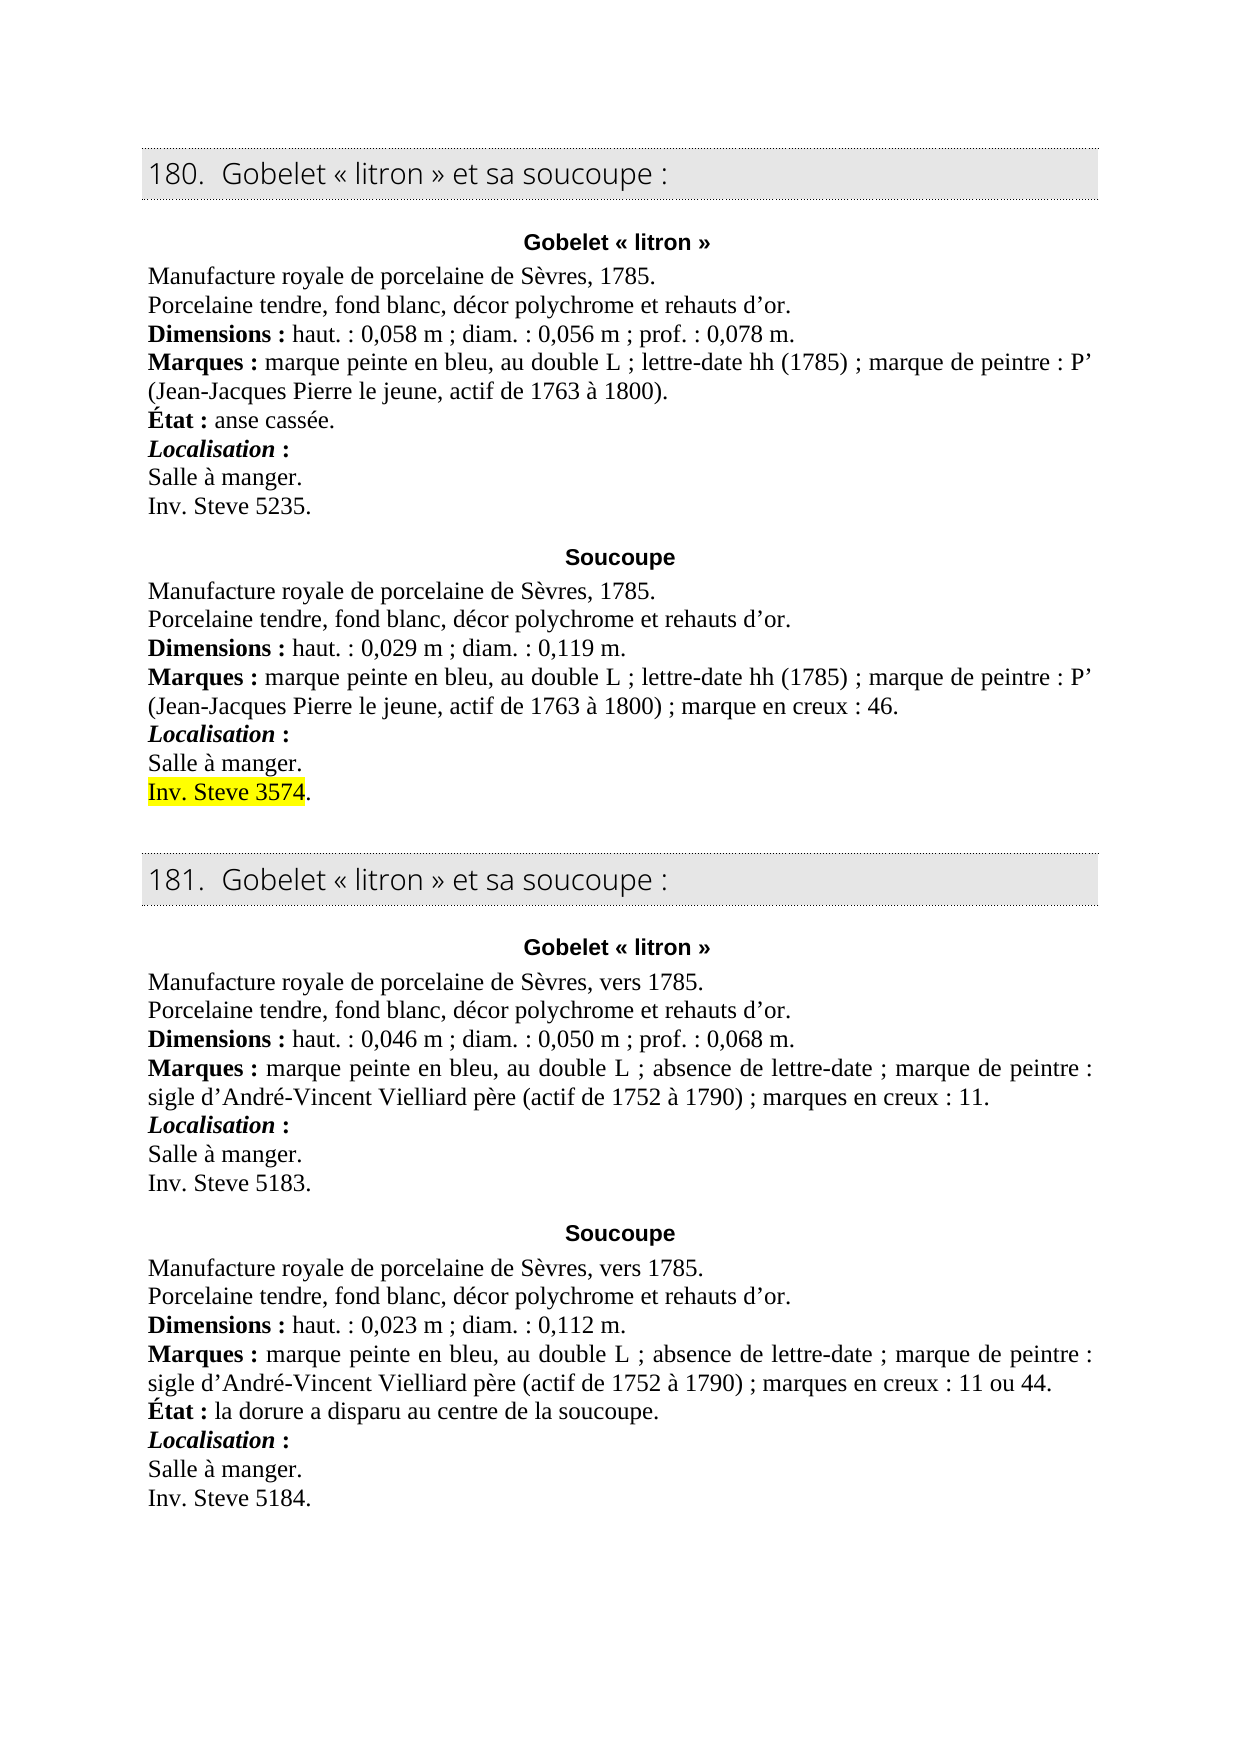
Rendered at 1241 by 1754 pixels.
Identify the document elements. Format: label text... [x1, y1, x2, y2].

text Localisation : [148, 434, 1093, 462]
subtitle Soucoupe [148, 543, 1093, 570]
subtitle Gobelet « litron » et sa soucoupe : [142, 853, 1098, 905]
text Marques : marque peinte en bleu, au double L ; absence de lettre-date ; marque de peintre : sigle d’André-Vincent Vielliard père (actif de 1752 à 1790) ; marques en creux : 11. [148, 1053, 1093, 1110]
text Inv. Steve 5184. [148, 1483, 1093, 1511]
text Localisation : [148, 1425, 1093, 1454]
text Localisation : [148, 1110, 1093, 1139]
text Dimensions : haut. : 0,046 m ; diam. : 0,050 m ; prof. : 0,068 m. [148, 1024, 1093, 1053]
text Marques : marque peinte en bleu, au double L ; absence de lettre-date ; marque de peintre : sigle d’André-Vincent Vielliard père (actif de 1752 à 1790) ; marques en creux : 11 ou 44. [148, 1339, 1093, 1396]
text Inv. Steve 5235. [148, 491, 1093, 520]
text Manufacture royale de porcelaine de Sèvres, 1785. [148, 261, 1093, 290]
text Marques : marque peinte en bleu, au double L ; lettre-date hh (1785) ; marque de peintre : P’ (Jean-Jacques Pierre le jeune, actif de 1763 à 1800) ; marque en creux : 46. [148, 662, 1093, 719]
text Dimensions : haut. : 0,023 m ; diam. : 0,112 m. [148, 1310, 1093, 1339]
text Salle à manger. [148, 748, 1093, 777]
text Inv. Steve 3574. [148, 777, 1093, 806]
text Salle à manger. [148, 1454, 1093, 1483]
text Manufacture royale de porcelaine de Sèvres, vers 1785. [148, 967, 1093, 995]
text Dimensions : haut. : 0,029 m ; diam. : 0,119 m. [148, 633, 1093, 662]
text État : la dorure a disparu au centre de la soucoupe. [148, 1396, 1093, 1425]
text Inv. Steve 5183. [148, 1168, 1093, 1197]
text Localisation : [148, 719, 1093, 748]
text Dimensions : haut. : 0,058 m ; diam. : 0,056 m ; prof. : 0,078 m. [148, 319, 1093, 347]
subtitle Soucoupe [148, 1220, 1093, 1247]
text Salle à manger. [148, 462, 1093, 491]
text Salle à manger. [148, 1139, 1093, 1168]
text Porcelaine tendre, fond blanc, décor polychrome et rehauts d’or. [148, 995, 1093, 1024]
text Manufacture royale de porcelaine de Sèvres, 1785. [148, 576, 1093, 604]
text Porcelaine tendre, fond blanc, décor polychrome et rehauts d’or. [148, 290, 1093, 319]
subtitle Gobelet « litron » [148, 934, 1093, 961]
text Porcelaine tendre, fond blanc, décor polychrome et rehauts d’or. [148, 1281, 1093, 1310]
subtitle Gobelet « litron » et sa soucoupe : [142, 148, 1098, 199]
subtitle Gobelet « litron » [148, 229, 1093, 255]
text État : anse cassée. [148, 405, 1093, 434]
text Marques : marque peinte en bleu, au double L ; lettre-date hh (1785) ; marque de peintre : P’ (Jean-Jacques Pierre le jeune, actif de 1763 à 1800). [148, 347, 1093, 405]
text Porcelaine tendre, fond blanc, décor polychrome et rehauts d’or. [148, 604, 1093, 633]
text Manufacture royale de porcelaine de Sèvres, vers 1785. [148, 1253, 1093, 1281]
